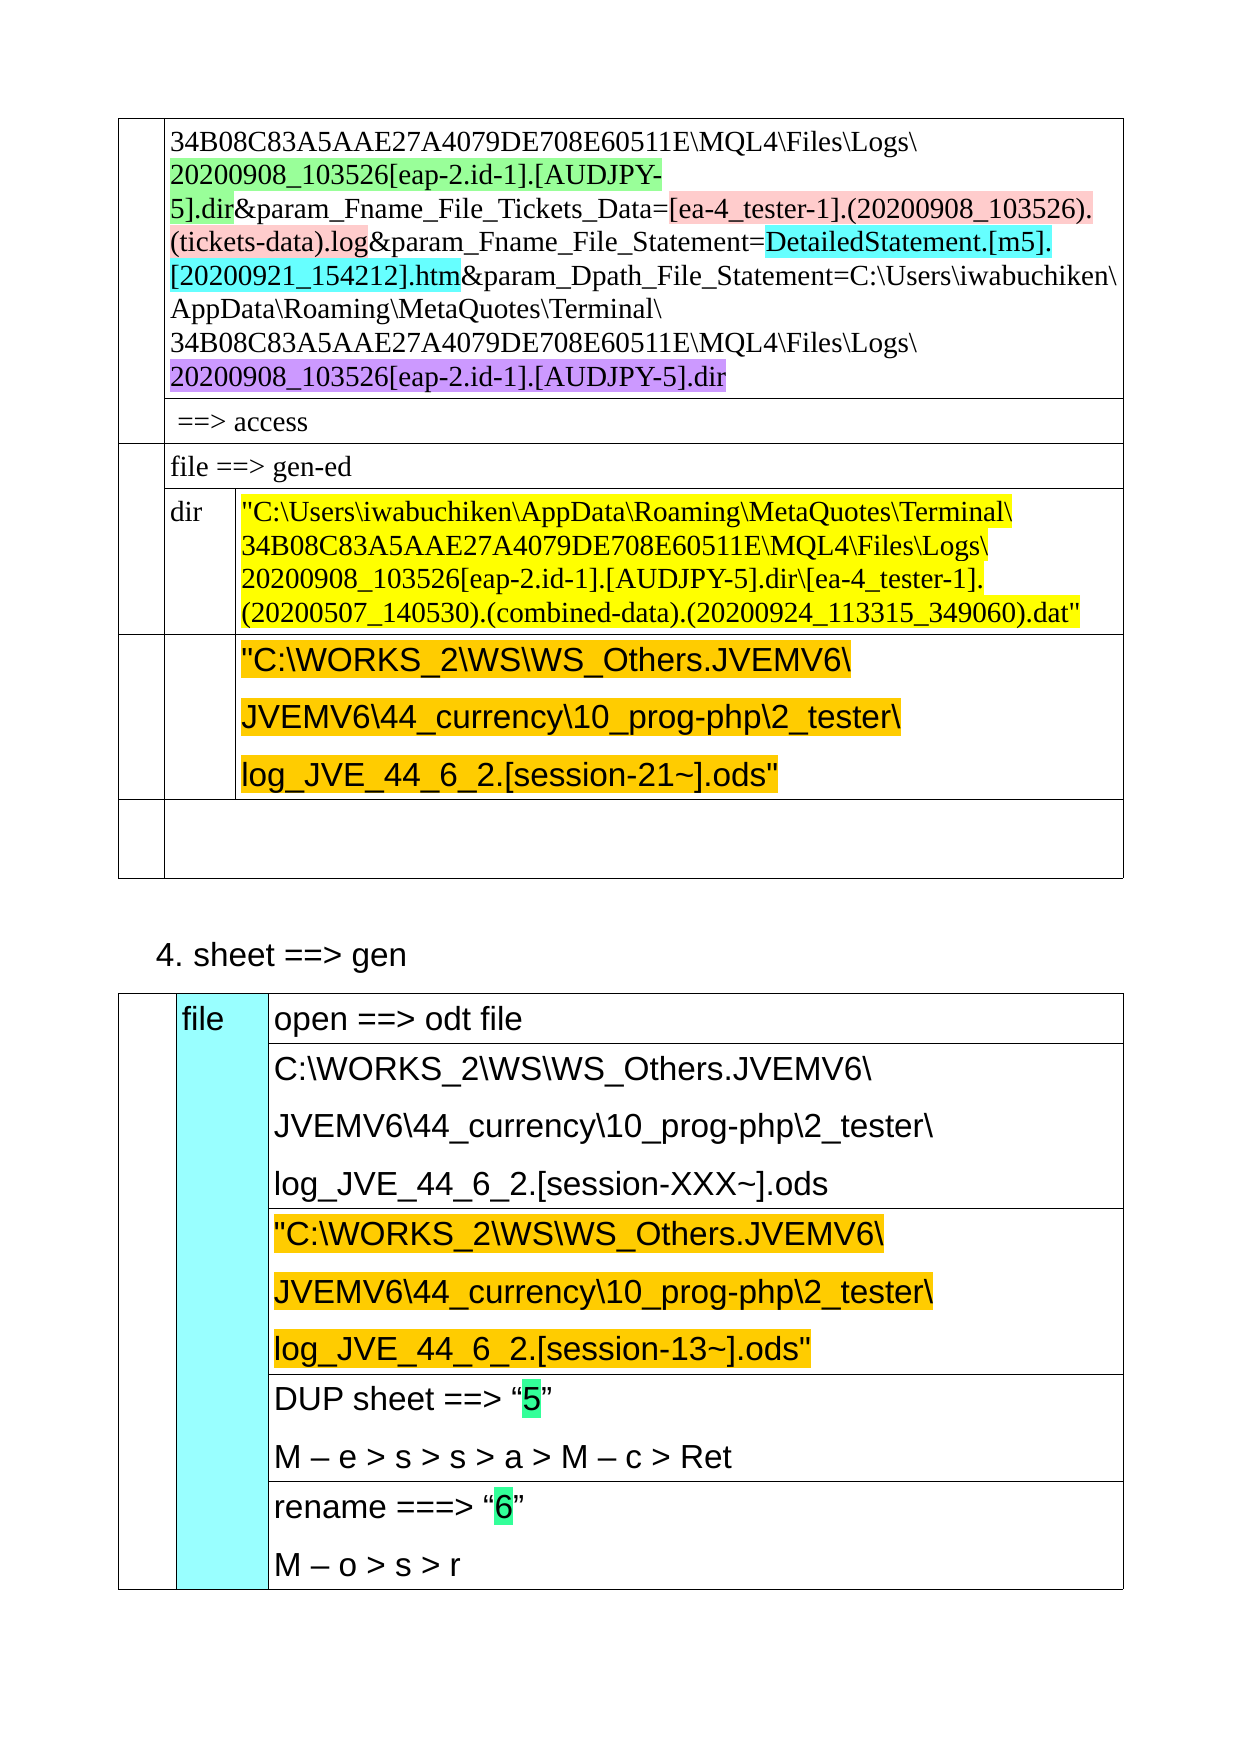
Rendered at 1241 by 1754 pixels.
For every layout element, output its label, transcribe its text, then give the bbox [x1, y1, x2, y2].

table_header file [177, 994, 268, 1589]
table_cell file ==> gen-ed [165, 444, 1123, 488]
table_cell [165, 800, 1123, 878]
table_cell C:\WORKS_2\WS\WS_Others.JVEMV6\JVEMV6\44_currency\10_prog-php\2_tester\log_JVE_44_6_2.[session-XXX~].ods [269, 1044, 1123, 1208]
table_cell rename ===> “6” M – o > s > r [269, 1482, 1123, 1589]
table_cell [165, 635, 235, 799]
table_cell 34B08C83A5AAE27A4079DE708E60511E\MQL4\Files\Logs\20200908_103526[eap-2.id-1].[AUDJPY-5].dir&param_Fname_File_Tickets_Data=[ea-4_tester-1].(20200908_103526).(tickets-data).log&param_Fname_File_Statement=DetailedStatement.[m5].[20200921_154212].htm&param_Dpath_File_Statement=C:\Users\iwabuchiken\AppData\Roaming\MetaQuotes\Terminal\34B08C83A5AAE27A4079DE708E60511E\MQL4\Files\Logs\20200908_103526[eap-2.id-1].[AUDJPY-5].dir [165, 119, 1123, 398]
table_cell [119, 800, 164, 878]
table_header open ==> odt file [269, 994, 1123, 1043]
table_cell "C:\WORKS_2\WS\WS_Others.JVEMV6\JVEMV6\44_currency\10_prog-php\2_tester\log_JVE_44_6_2.[session-21~].ods" [236, 635, 1123, 799]
table_cell "C:\Users\iwabuchiken\AppData\Roaming\MetaQuotes\Terminal\34B08C83A5AAE27A4079DE708E60511E\MQL4\Files\Logs\20200908_103526[eap-2.id-1].[AUDJPY-5].dir\[ea-4_tester-1].(20200507_140530).(combined-data).(20200924_113315_349060).dat" [236, 489, 1123, 634]
table_header [119, 994, 176, 1589]
table_cell DUP sheet ==> “5” M – e > s > s > a > M – c > Ret [269, 1375, 1123, 1481]
table_cell dir [165, 489, 235, 634]
table_cell [119, 635, 164, 799]
table_header [119, 119, 164, 443]
table_cell [119, 444, 164, 634]
list sheet ==> gen [156, 936, 1122, 974]
table_cell ==> access [165, 399, 1123, 443]
table_cell "C:\WORKS_2\WS\WS_Others.JVEMV6\JVEMV6\44_currency\10_prog-php\2_tester\log_JVE_44_6_2.[session-13~].ods" [269, 1209, 1123, 1373]
